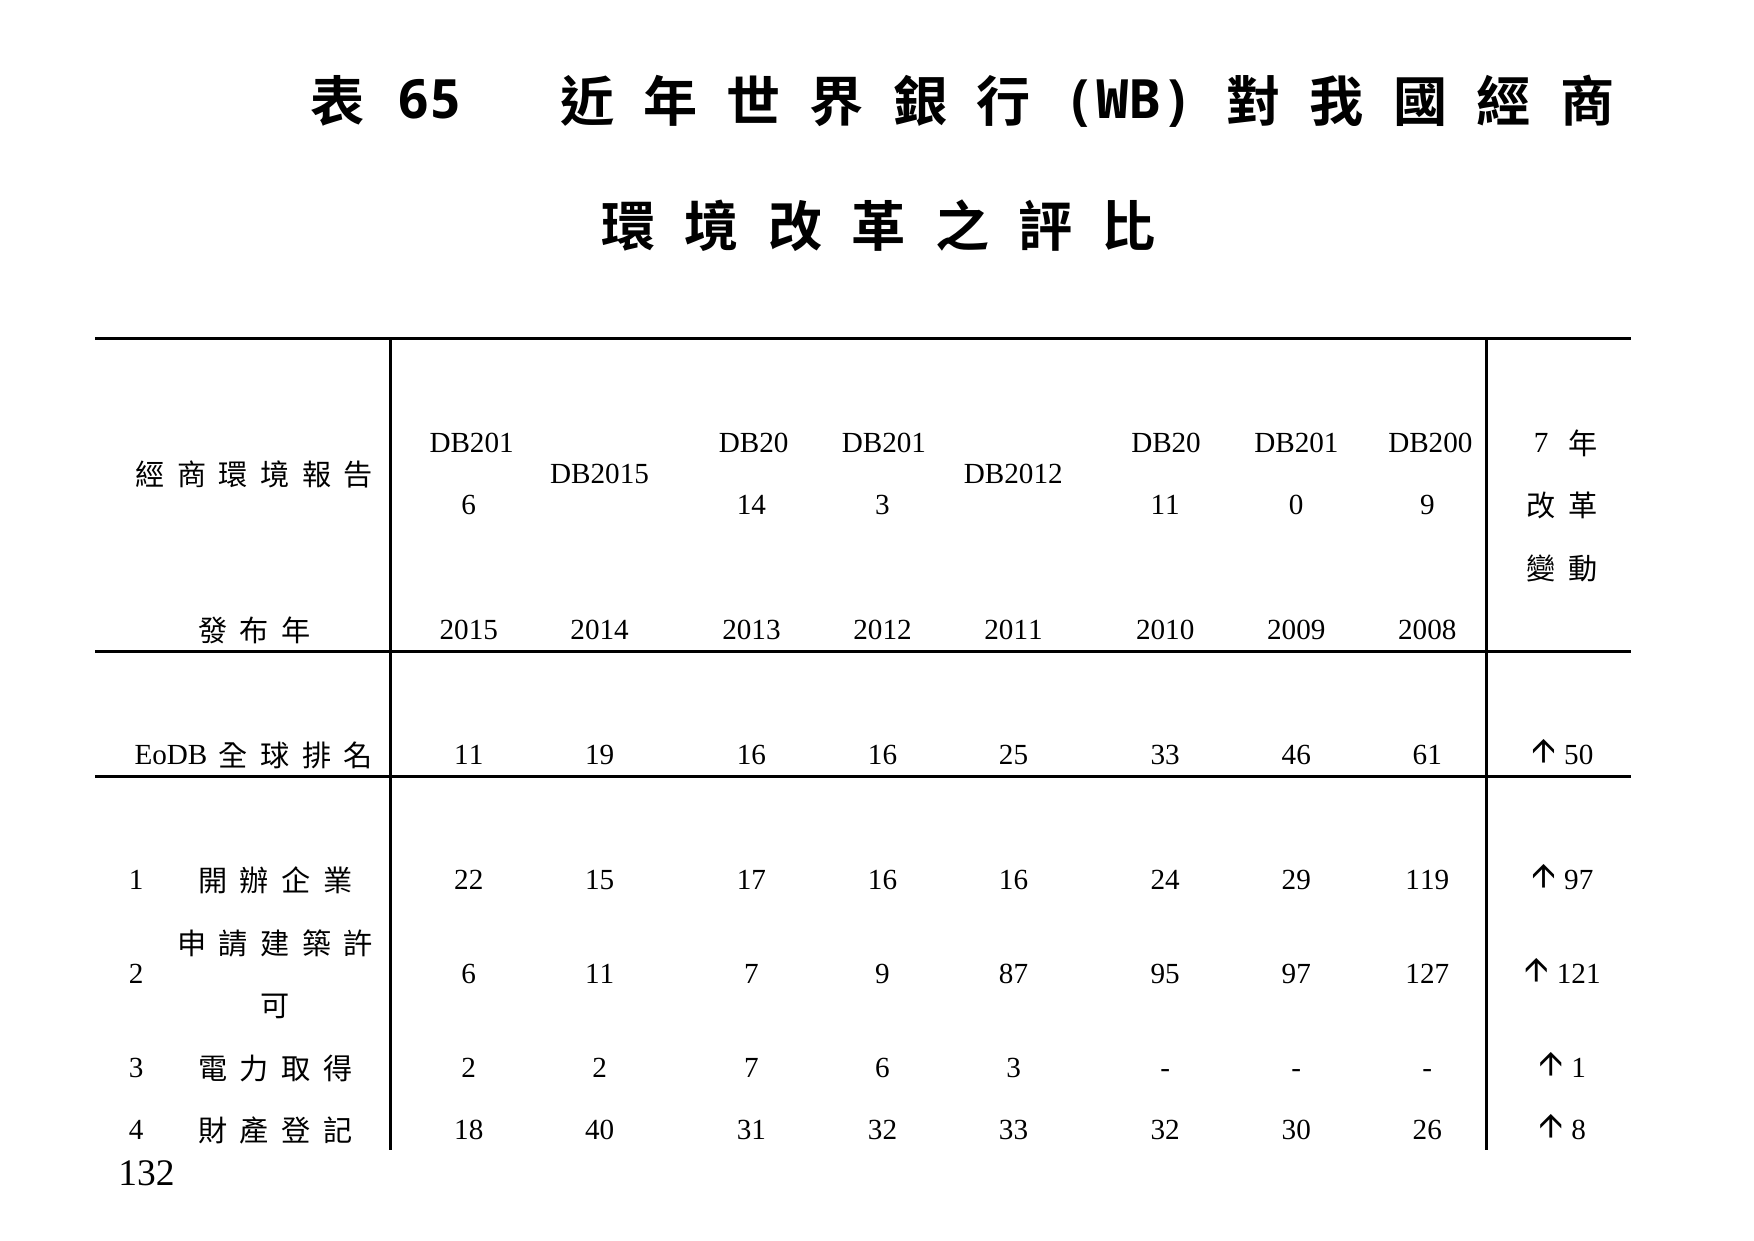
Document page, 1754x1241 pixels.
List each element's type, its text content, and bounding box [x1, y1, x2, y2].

table_cell 2 [528, 1025, 665, 1087]
table_cell 24 [1076, 778, 1213, 900]
table_cell - [1076, 1025, 1213, 1087]
table_cell  97 [1488, 778, 1631, 900]
subtitle 表65 近年世界銀行(WB)對我國經商環境改革之評比 [128, 25, 1628, 275]
table_cell 2010 [1076, 525, 1213, 650]
table_cell 4 [95, 1087, 154, 1150]
table_cell 31 [665, 1087, 802, 1150]
table_cell 2 [95, 900, 154, 1025]
table_cell 11 [392, 653, 528, 775]
table_cell 11 [528, 900, 665, 1025]
table_cell 32 [1076, 1087, 1213, 1150]
table_cell 26 [1350, 1087, 1485, 1150]
table_cell EoDB全球排名 [95, 653, 389, 775]
table_header DB2015 [528, 340, 665, 525]
table_header DB2012 [939, 340, 1076, 525]
table_cell 發布年 [95, 525, 389, 650]
table_cell 127 [1350, 900, 1485, 1025]
table_header DB2016 [392, 340, 528, 525]
table_cell 16 [802, 778, 939, 900]
table_cell 97 [1213, 900, 1350, 1025]
table_cell 33 [1076, 653, 1213, 775]
table_cell 7 [665, 900, 802, 1025]
table_header 7年 改革變動 [1488, 340, 1631, 650]
table_cell 119 [1350, 778, 1485, 900]
table_cell 15 [528, 778, 665, 900]
table_cell 2011 [939, 525, 1076, 650]
table_header DB2014 [665, 340, 802, 525]
table_cell 2013 [665, 525, 802, 650]
table_cell 開辦企業 [155, 778, 389, 900]
table_cell 87 [939, 900, 1076, 1025]
table_cell 2009 [1213, 525, 1350, 650]
table_header DB2013 [802, 340, 939, 525]
table_cell 18 [392, 1087, 528, 1150]
table_cell 46 [1213, 653, 1350, 775]
table_cell 3 [95, 1025, 154, 1087]
table_cell 電力取得 [155, 1025, 389, 1087]
table_cell 3 [939, 1025, 1076, 1087]
table_cell  121 [1488, 900, 1631, 1025]
table_cell 申請建築許可 [155, 900, 389, 1025]
table_cell 30 [1213, 1087, 1350, 1150]
table_cell 6 [392, 900, 528, 1025]
table_cell 61 [1350, 653, 1485, 775]
table_header DB2009 [1350, 340, 1485, 525]
table_cell 6 [802, 1025, 939, 1087]
table_cell - [1213, 1025, 1350, 1087]
table_cell 19 [528, 653, 665, 775]
table_cell 2008 [1350, 525, 1485, 650]
table_cell 2 [392, 1025, 528, 1087]
table_header 經商環境報告 [95, 340, 389, 525]
table_cell 29 [1213, 778, 1350, 900]
table_cell 2012 [802, 525, 939, 650]
table_cell 7 [665, 1025, 802, 1087]
table_cell  1 [1488, 1025, 1631, 1087]
table_cell 22 [392, 778, 528, 900]
table_cell 財產登記 [155, 1087, 389, 1150]
table_cell  8 [1488, 1087, 1631, 1150]
table_cell 16 [939, 778, 1076, 900]
table_cell 40 [528, 1087, 665, 1150]
table_cell 95 [1076, 900, 1213, 1025]
table_cell 2015 [392, 525, 528, 650]
table_cell 1 [95, 778, 154, 900]
table_cell 25 [939, 653, 1076, 775]
table_cell 17 [665, 778, 802, 900]
table_cell 16 [802, 653, 939, 775]
table_cell 16 [665, 653, 802, 775]
table_cell 2014 [528, 525, 665, 650]
table_cell - [1350, 1025, 1485, 1087]
table_cell 32 [802, 1087, 939, 1150]
table_cell 9 [802, 900, 939, 1025]
table_cell  50 [1488, 653, 1631, 775]
table_header DB2011 [1076, 340, 1213, 525]
table_cell 33 [939, 1087, 1076, 1150]
table_header DB2010 [1213, 340, 1350, 525]
